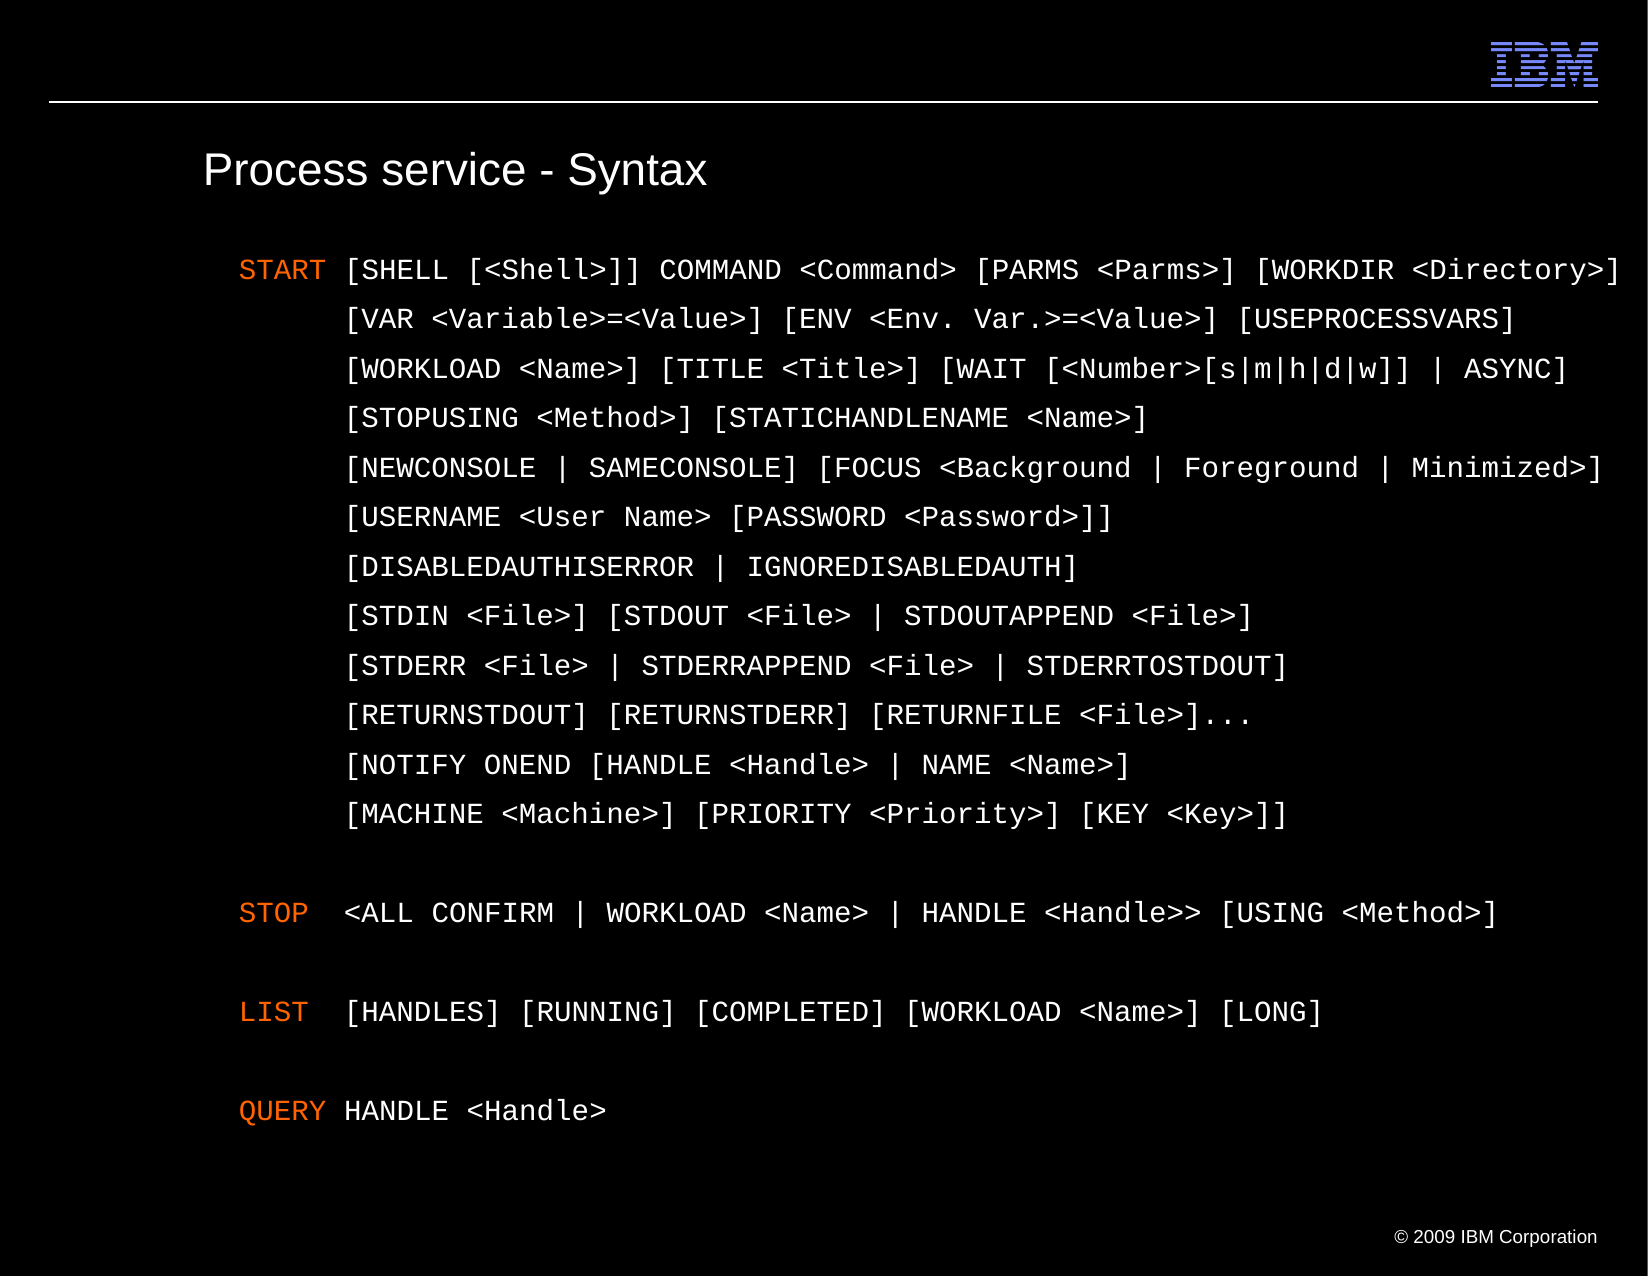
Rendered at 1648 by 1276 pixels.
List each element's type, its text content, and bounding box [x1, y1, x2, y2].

text_box START [SHELL [<Shell>]] COMMAND <Command> [PARMS <Parms>] [WORKDIR <Directory>] [VAR <Variable>=<Value>] [ENV <Env. Var.>=<Value>] [USEPROCESSVARS] [WORKLOAD <Name>] [TITLE <Title>] [WAIT [<Number>[s|m|h|d|w]] | ASYNC] [STOPUSING <Method>] [STATICHANDLENAME <Name>] [NEWCONSOLE | SAMECONSOLE] [FOCUS <Background | Foreground | Minimized>] [USERNAME <User Name> [PASSWORD <Password>]] [DISABLEDAUTHISERROR | IGNOREDISABLEDAUTH] [STDIN <File>] [STDOUT <File> | STDOUTAPPEND <File>] [STDERR <File> | STDERRAPPEND <File> | STDERRTOSTDOUT] [RETURNSTDOUT] [RETURNSTDERR] [RETURNFILE <File>]... [NOTIFY ONEND [HANDLE <Handle> | NAME <Name>] [MACHINE <Machine>] [PRIORITY <Priority>] [KEY <Key>]] STOP <ALL CONFIRM | WORKLOAD <Name> | HANDLE <Handle>> [USING <Method>] LIST [HANDLES] [RUNNING] [COMPLETED] [WORKLOAD <Name>] [LONG] QUERY HANDLE <Handle> [239, 250, 1648, 1127]
picture [1491, 42, 1598, 87]
title Process service - Syntax [186, 137, 1648, 231]
